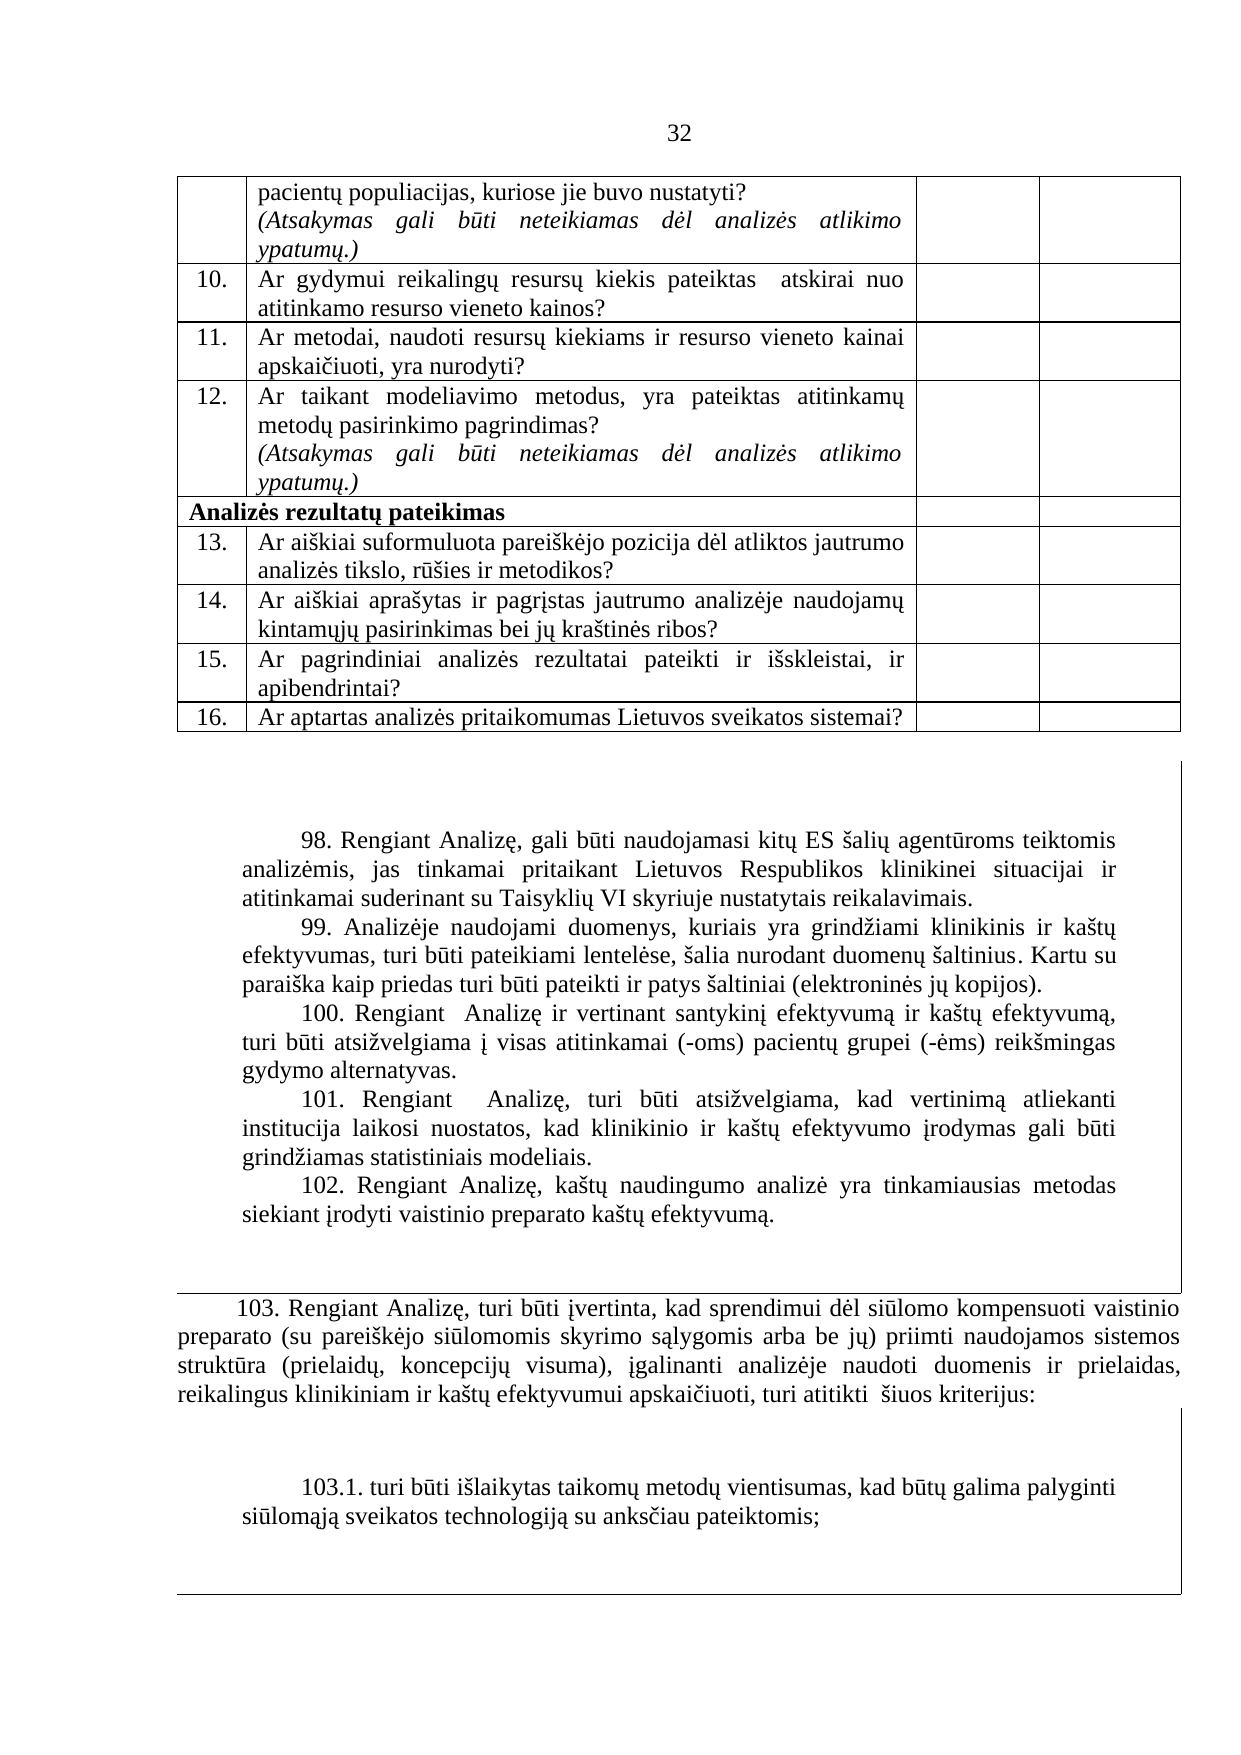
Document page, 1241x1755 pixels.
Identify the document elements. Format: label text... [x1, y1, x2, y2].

table_cell [1040, 381, 1180, 496]
text 99. Analizėje naudojami duomenys, kuriais yra grindžiami klinikinis ir kaštų efektyvumas, turi būti pateikiami lentelėse, šalia nurodant duomenų šaltinius. Kartu su paraiška kaip priedas turi būti pateikti ir patys šaltiniai (elektroninės jų kopijos). [177, 912, 1181, 998]
table_cell 13. [178, 527, 246, 584]
table_cell 15. [178, 644, 246, 701]
table_cell [1040, 527, 1180, 584]
table_cell 12. [178, 381, 246, 496]
table_cell 10. [178, 264, 246, 321]
table_cell Ar aptartas analizės pritaikomumas Lietuvos sveikatos sistemai? [247, 703, 916, 731]
table_cell [917, 497, 1039, 526]
table_cell [917, 644, 1039, 701]
table_cell [1040, 264, 1180, 321]
text 100. Rengiant Analizę ir vertinant santykinį efektyvumą ir kaštų efektyvumą, turi būti atsižvelgiama į visas atitinkamai (-oms) pacientų grupei (-ėms) reikšmingas gydymo alternatyvas. [177, 998, 1181, 1084]
table_cell 11. [178, 323, 246, 380]
table_cell 14. [178, 585, 246, 643]
table_cell [917, 264, 1039, 321]
text 102. Rengiant Analizę, kaštų naudingumo analizė yra tinkamiausias metodas siekiant įrodyti vaistinio preparato kaštų efektyvumą. [177, 1171, 1181, 1293]
table_cell [1040, 177, 1180, 263]
table_cell [917, 703, 1039, 731]
table_cell [917, 527, 1039, 584]
text 103.1. turi būti išlaikytas taikomų metodų vientisumas, kad būtų galima palyginti siūlomąją sveikatos technologiją su anksčiau pateiktomis; [177, 1408, 1181, 1594]
table_cell [917, 381, 1039, 496]
table_cell Analizės rezultatų pateikimas [178, 497, 916, 526]
table_cell [1040, 323, 1180, 380]
table_cell [917, 323, 1039, 380]
table_cell Ar taikant modeliavimo metodus, yra pateiktas atitinkamų metodų pasirinkimo pagrindimas? (Atsakymas gali būti neteikiamas dėl analizės atlikimo ypatumų.) [247, 381, 916, 496]
table_cell Ar aiškiai suformuluota pareiškėjo pozicija dėl atliktos jautrumo analizės tikslo, rūšies ir metodikos? [247, 527, 916, 584]
text 103. Rengiant Analizę, turi būti įvertinta, kad sprendimui dėl siūlomo kompensuoti vaistinio preparato (su pareiškėjo siūlomomis skyrimo sąlygomis arba be jų) priimti naudojamos sistemos struktūra (prielaidų, koncepcijų visuma), įgalinanti analizėje naudoti duomenis ir prielaidas, reikalingus klinikiniam ir kaštų efektyvumui apskaičiuoti, turi atitikti šiuos kriterijus: [177, 1293, 1181, 1408]
table_cell [1040, 644, 1180, 701]
table_cell [1040, 585, 1180, 643]
table_cell [917, 177, 1039, 263]
table_cell Ar gydymui reikalingų resursų kiekis pateiktas atskirai nuo atitinkamo resurso vieneto kainos? [247, 264, 916, 321]
table_cell 16. [178, 703, 246, 731]
table_cell [1040, 497, 1180, 526]
table_cell [178, 177, 246, 263]
table_cell Ar metodai, naudoti resursų kiekiams ir resurso vieneto kainai apskaičiuoti, yra nurodyti? [247, 323, 916, 380]
text 101. Rengiant Analizę, turi būti atsižvelgiama, kad vertinimą atliekanti institucija laikosi nuostatos, kad klinikinio ir kaštų efektyvumo įrodymas gali būti grindžiamas statistiniais modeliais. [177, 1084, 1181, 1171]
table_cell Ar aiškiai aprašytas ir pagrįstas jautrumo analizėje naudojamų kintamųjų pasirinkimas bei jų kraštinės ribos? [247, 585, 916, 643]
text 98. Rengiant Analizę, gali būti naudojamasi kitų ES šalių agentūroms teiktomis analizėmis, jas tinkamai pritaikant Lietuvos Respublikos klinikinei situacijai ir atitinkamai suderinant su Taisyklių VI skyriuje nustatytais reikalavimais. [177, 761, 1181, 912]
table_cell [1040, 703, 1180, 731]
table_cell Ar pagrindiniai analizės rezultatai pateikti ir išskleistai, ir apibendrintai? [247, 644, 916, 701]
table_cell [917, 585, 1039, 643]
table_cell pacientų populiacijas, kuriose jie buvo nustatyti? (Atsakymas gali būti neteikiamas dėl analizės atlikimo ypatumų.) [247, 177, 916, 263]
